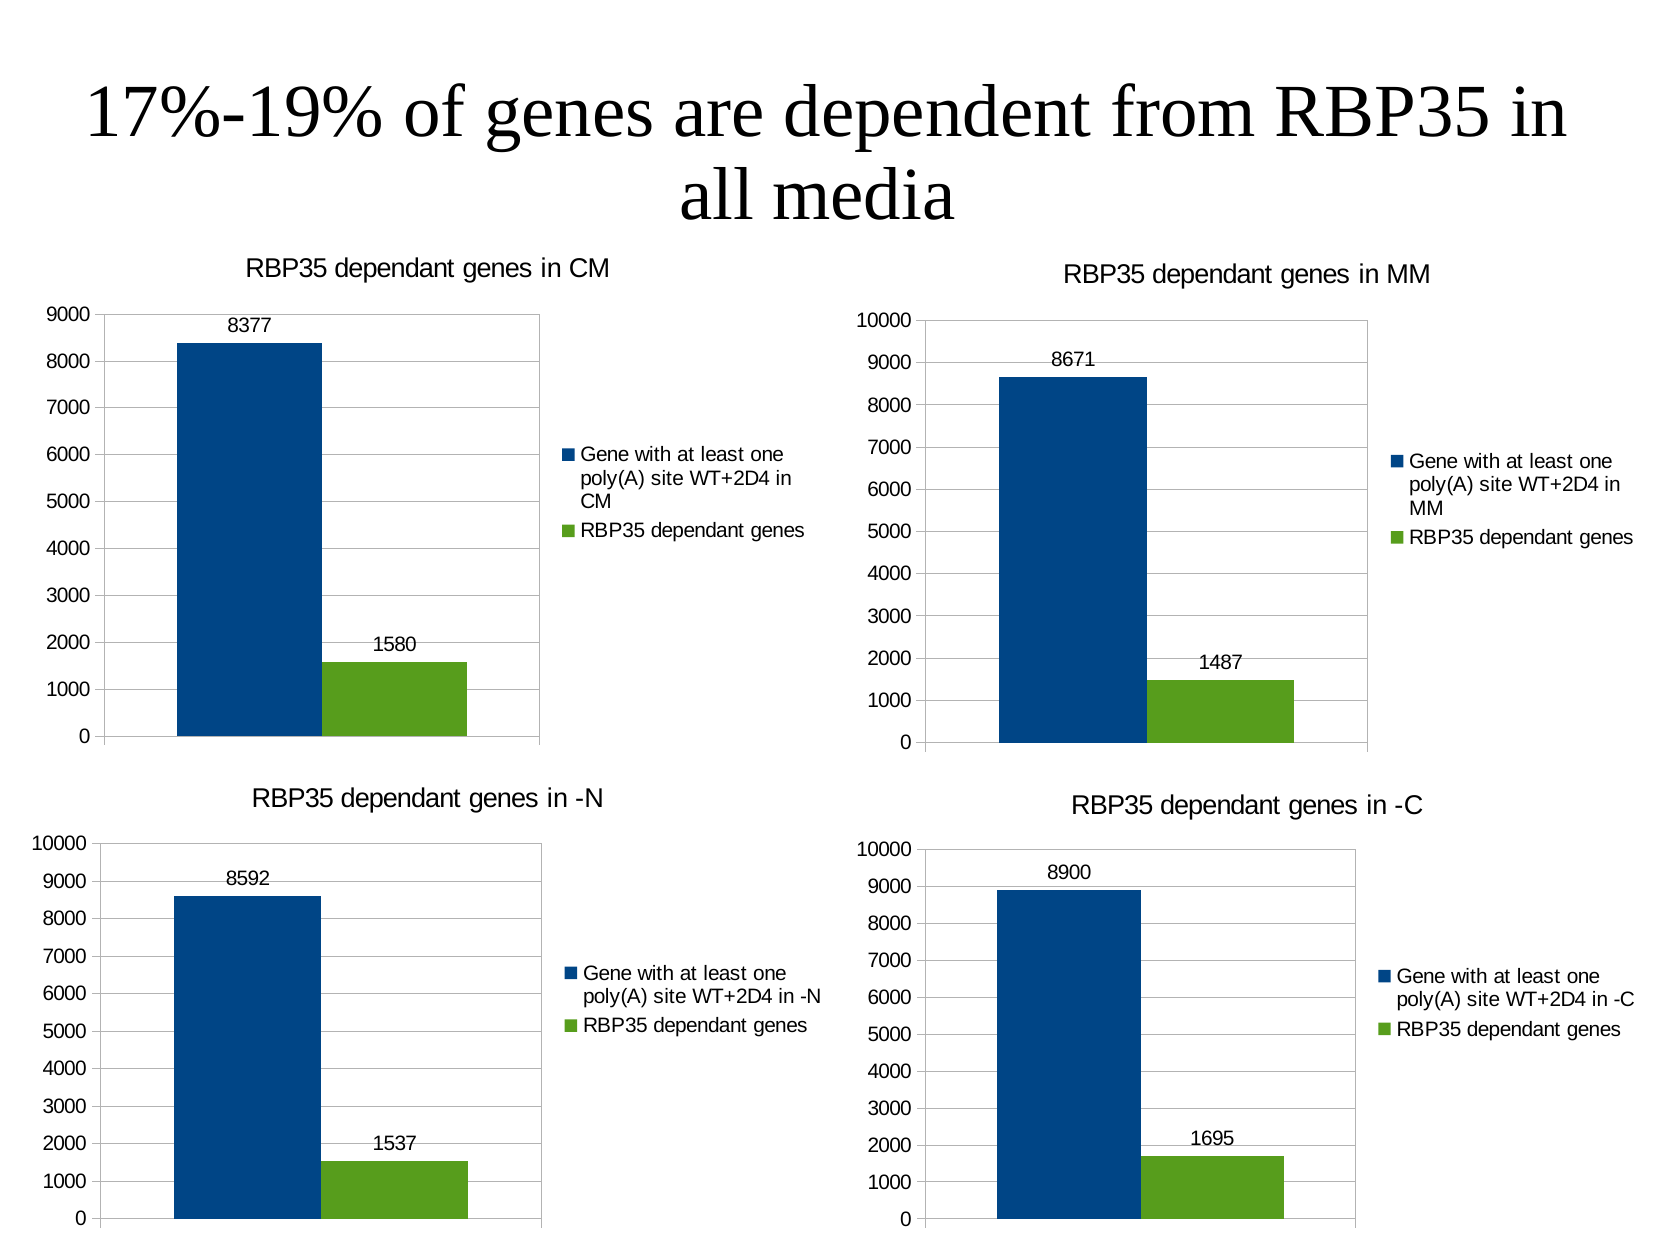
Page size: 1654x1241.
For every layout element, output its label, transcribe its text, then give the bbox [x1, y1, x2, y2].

title 17%-19% of genes are dependent from RBP35 in all media [82, 49, 1571, 257]
chart [15, 227, 1654, 1241]
